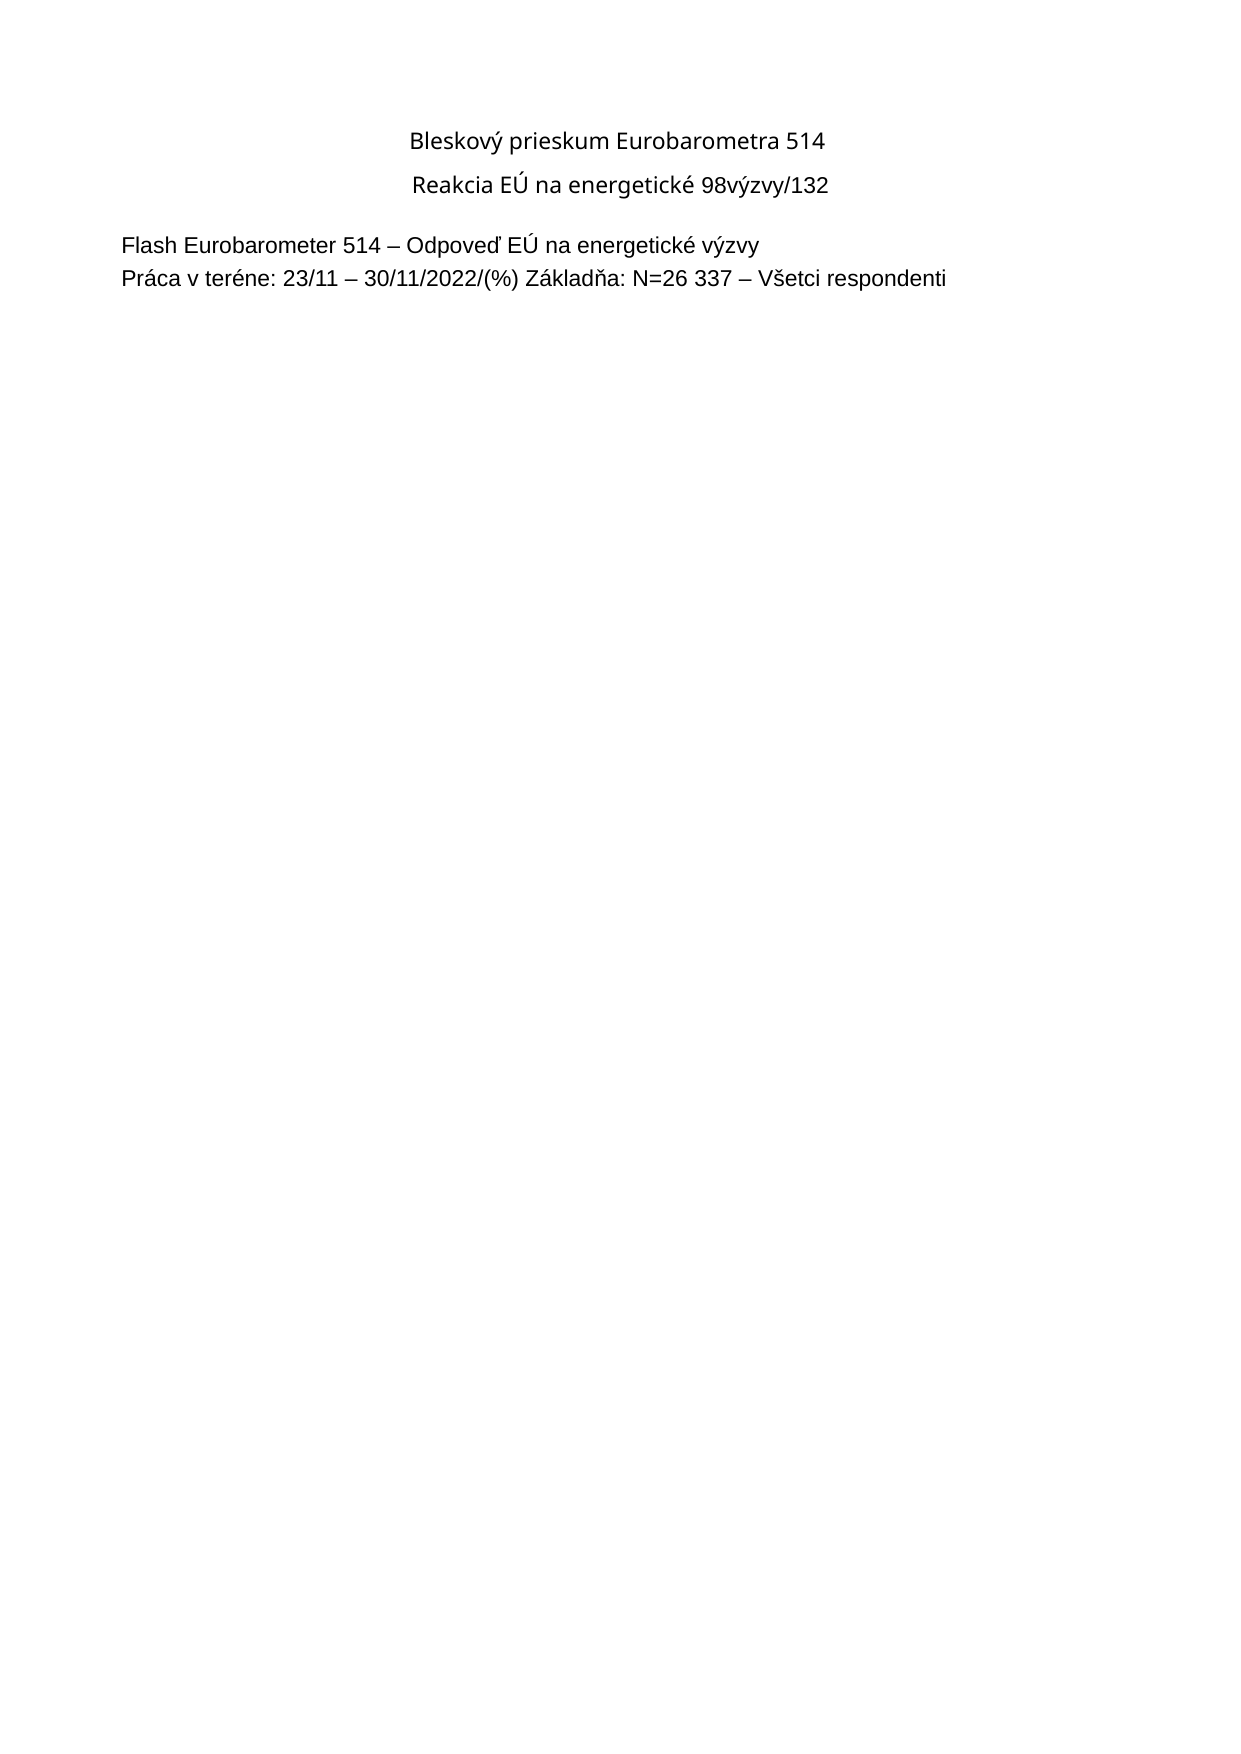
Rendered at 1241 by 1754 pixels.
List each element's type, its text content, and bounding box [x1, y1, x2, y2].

table_cell Flash Eurobarometer 514 – Odpoveď EÚ na energetické výzvy [118, 230, 1110, 262]
table_cell Práca v teréne: 23/11 – 30/11/2022/(%) Základňa: N=26 337 – Všetci respondenti [118, 262, 1110, 294]
